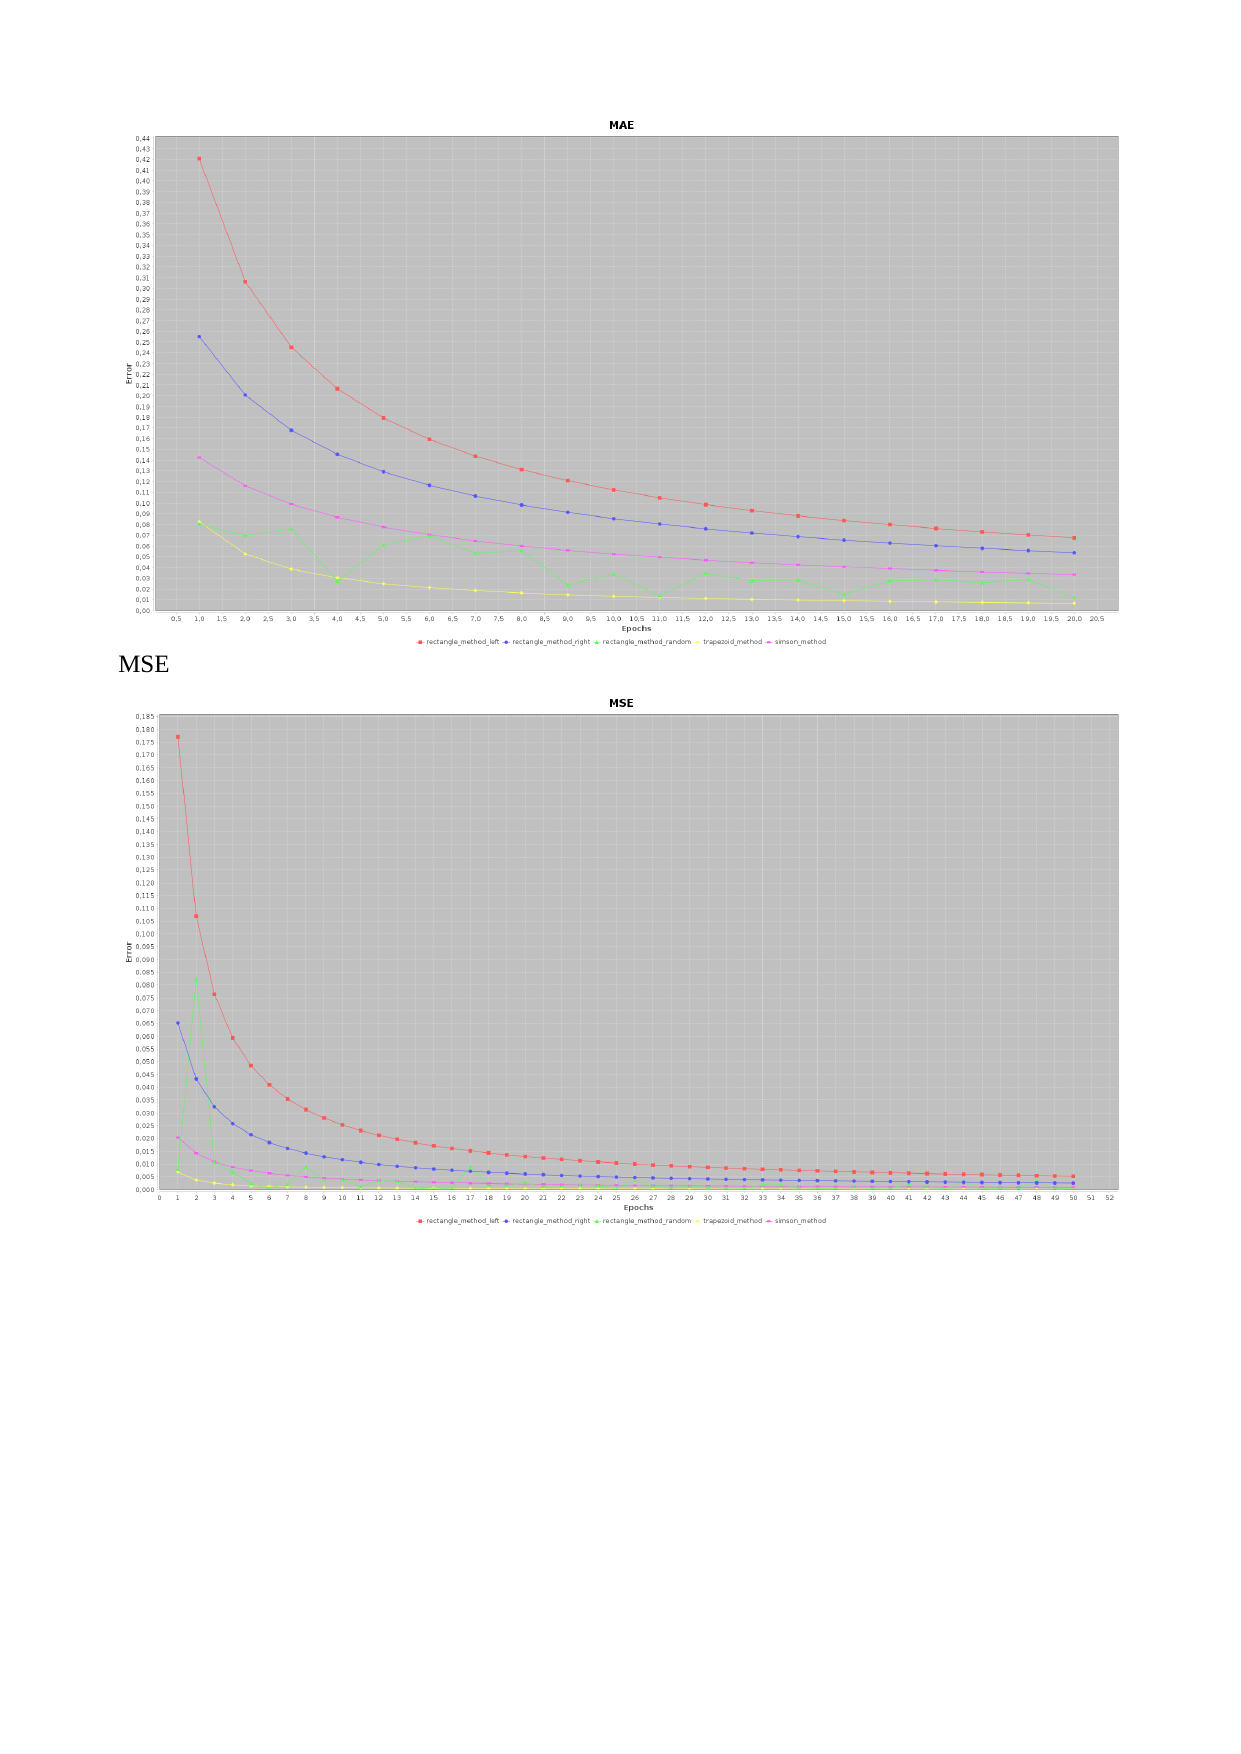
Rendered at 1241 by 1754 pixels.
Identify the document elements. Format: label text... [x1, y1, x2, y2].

picture [118, 118, 1123, 646]
picture [118, 697, 1123, 1225]
text MSE [118, 646, 1122, 678]
